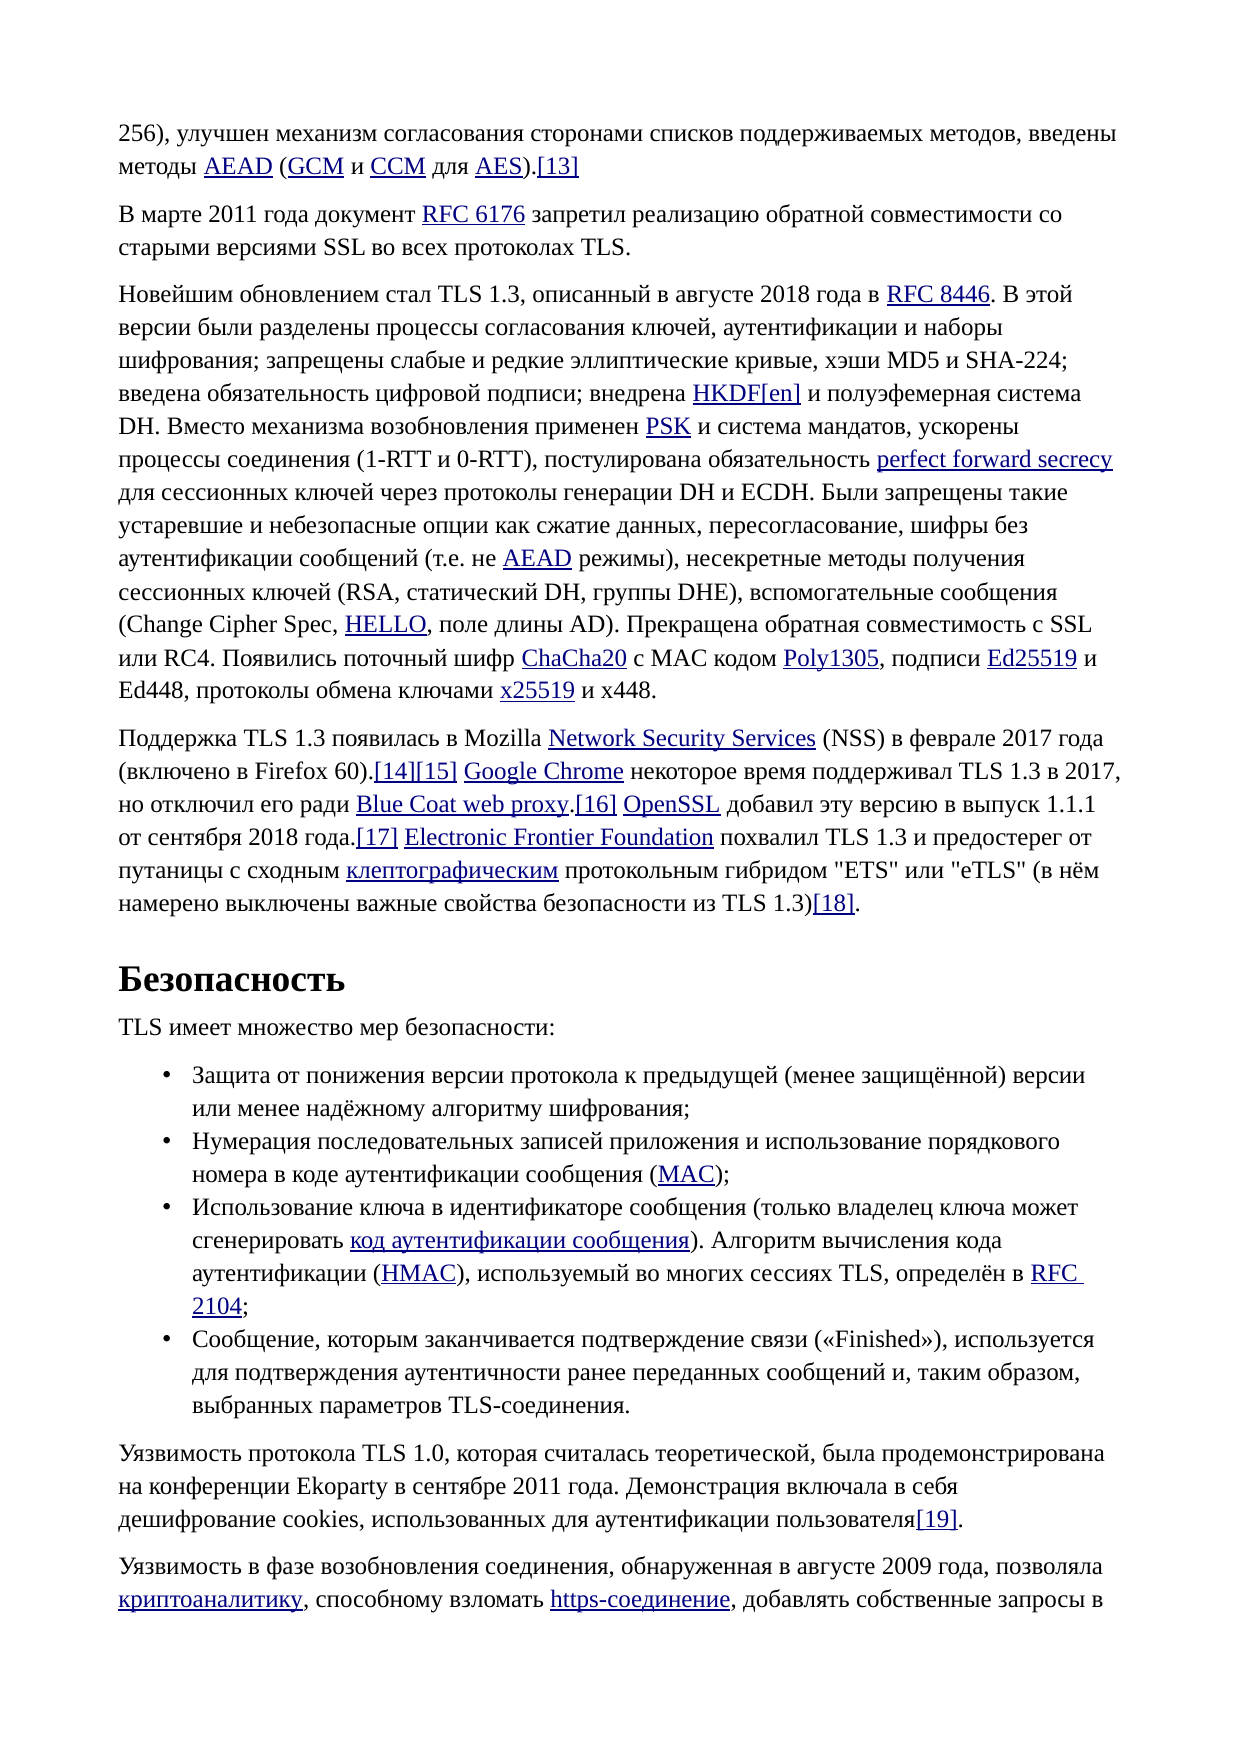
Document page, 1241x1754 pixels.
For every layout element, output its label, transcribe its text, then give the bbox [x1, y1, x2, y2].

list Использование ключа в идентификаторе сообщения (только владелец ключа может сгенерировать код аутентификации сообщения). Алгоритм вычисления кода аутентификации (HMAC), используемый во многих сессиях TLS, определён в RFC 2104; [162, 1192, 1122, 1320]
text Поддержка TLS 1.3 появилась в Mozilla Network Security Services (NSS) в феврале 2017 года (включено в Firefox 60).[14][15] Google Chrome некоторое время поддерживал TLS 1.3 в 2017, но отключил его ради Blue Coat web proxу.[16] OpenSSL добавил эту версию в выпуск 1.1.1 от сентября 2018 года.[17] Electronic Frontier Foundation похвалил TLS 1.3 и предостерег от путаницы с сходным клептографическим протокольным гибридом "ETS" или "eTLS" (в нём намерено выключены важные свойства безопасности из TLS 1.3)[18]. [118, 723, 1122, 917]
text Уязвимость в фазе возобновления соединения, обнаруженная в августе 2009 года, позволяла криптоаналитику, способному взломать https-соединение, добавлять собственные запросы в [118, 1551, 1122, 1613]
text В марте 2011 года документ RFC 6176 запретил реализацию обратной совместимости со старыми версиями SSL во всех протоколах TLS. [118, 199, 1122, 261]
subtitle Безопасность [118, 957, 1122, 1000]
list Сообщение, которым заканчивается подтверждение связи («Finished»), используется для подтверждения аутентичности ранее переданных сообщений и, таким образом, выбранных параметров TLS-соединения. [162, 1324, 1122, 1419]
text Новейшим обновлением стал TLS 1.3, описанный в августе 2018 года в RFC 8446. В этой версии были разделены процессы согласования ключей, аутентификации и наборы шифрования; запрещены слабые и редкие эллиптические кривые, хэши MD5 и SHA-224; введена обязательность цифровой подписи; внедрена HKDF[en] и полуэфемерная система DH. Вместо механизма возобновления применен PSK и система мандатов, ускорены процессы соединения (1-RTT и 0-RTT), постулирована обязательность perfect forward secrecy для сессионных ключей через протоколы генерации DH и ECDH. Были запрещены такие устаревшие и небезопасные опции как сжатие данных, пересогласование, шифры без аутентификации сообщений (т.е. не AEAD режимы), несекретные методы получения сессионных ключей (RSA, статический DH, группы DHE), вспомогательные сообщения (Change Cipher Spec, HELLO, поле длины AD). Прекращена обратная совместимость с SSL или RC4. Появились поточный шифр ChaCha20 с MAC кодом Poly1305, подписи Ed25519 и Ed448, протоколы обмена ключами x25519 и x448. [118, 279, 1122, 704]
text 256), улучшен механизм согласования сторонами списков поддерживаемых методов, введены методы AEAD (GCM и CCM для AES).[13] [118, 118, 1122, 180]
text Уязвимость протокола TLS 1.0, которая считалась теоретической, была продемонстрирована на конференции Ekoparty в сентябре 2011 года. Демонстрация включала в себя дешифрование cookies, использованных для аутентификации пользователя[19]. [118, 1438, 1122, 1533]
text TLS имеет множество мер безопасности: [118, 1012, 1122, 1041]
list Нумерация последовательных записей приложения и использование порядкового номера в коде аутентификации сообщения (MAC); [162, 1126, 1122, 1188]
list Защита от понижения версии протокола к предыдущей (менее защищённой) версии или менее надёжному алгоритму шифрования; [162, 1060, 1122, 1122]
